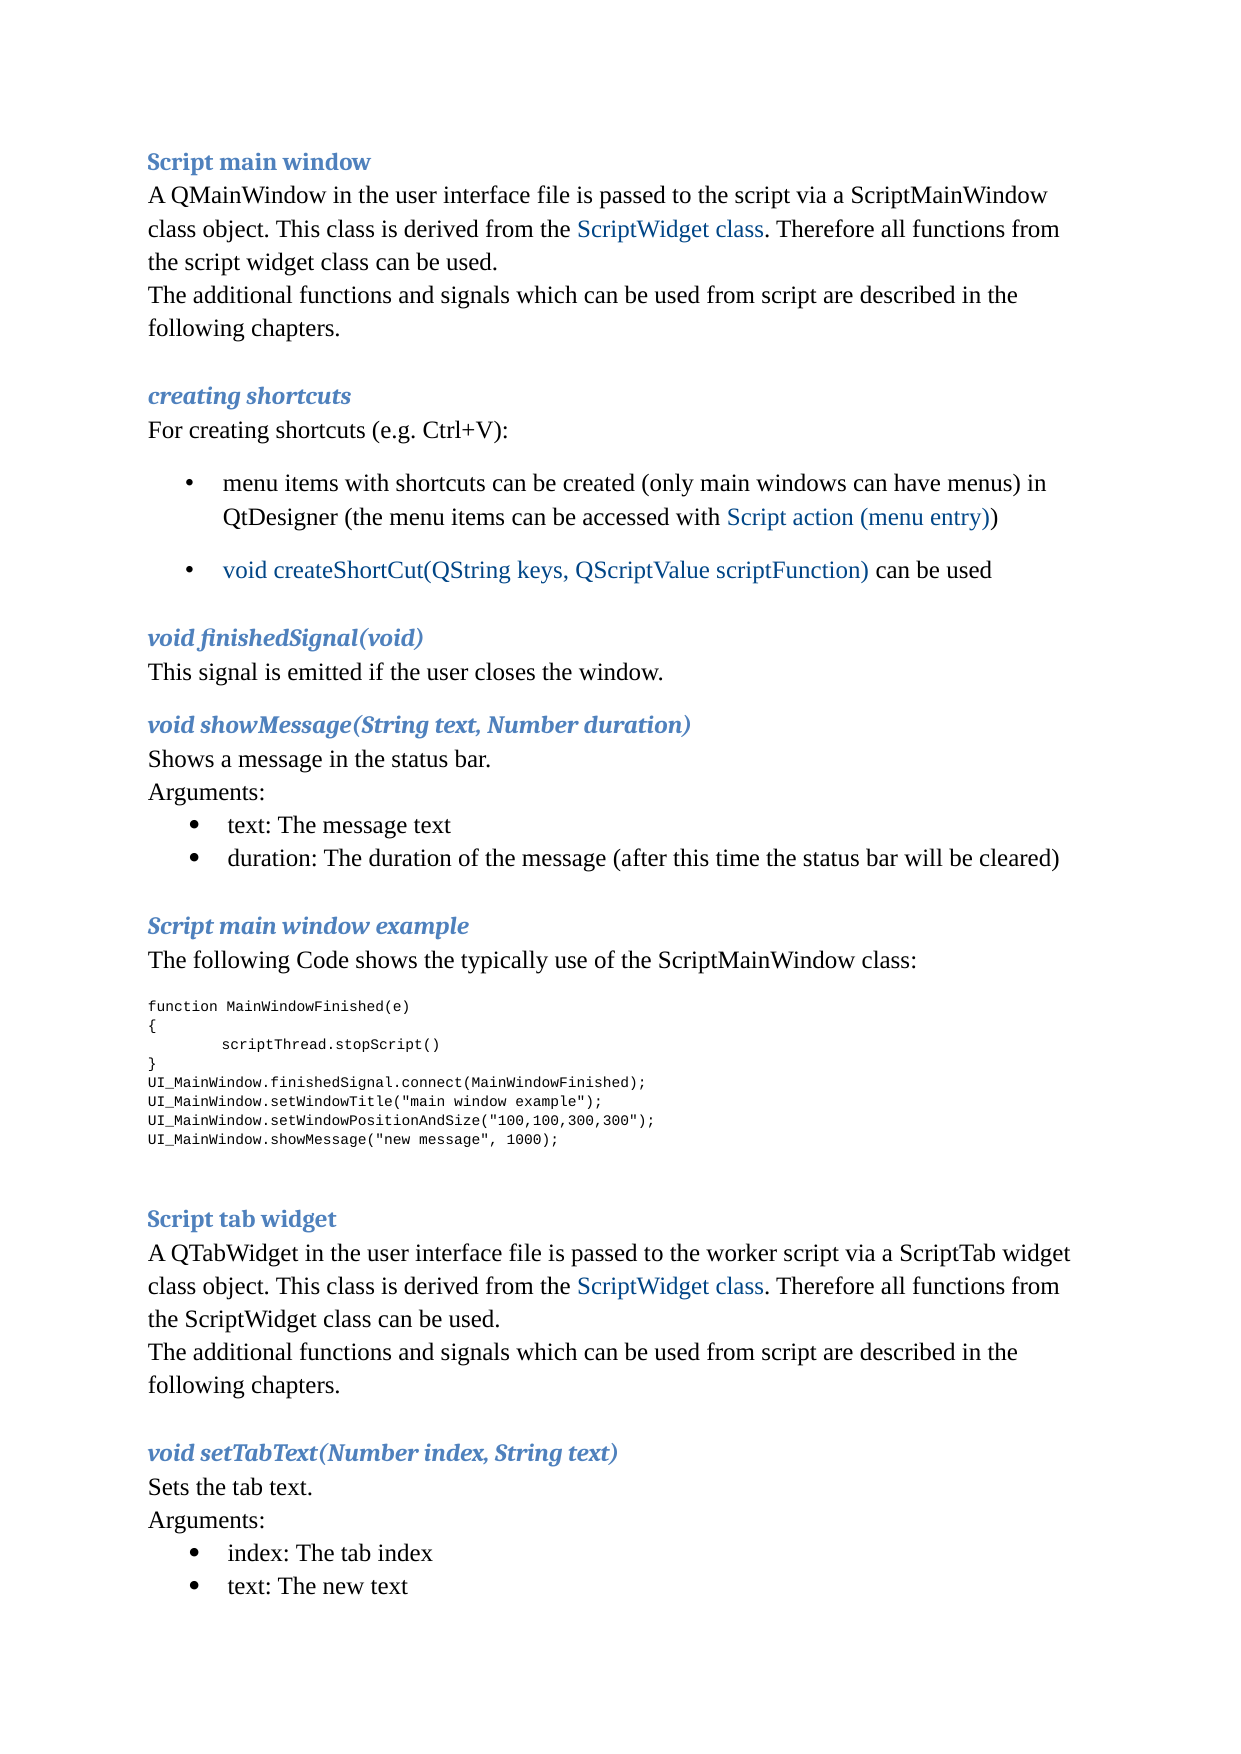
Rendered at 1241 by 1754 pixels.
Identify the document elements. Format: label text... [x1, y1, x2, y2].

text This signal is emitted if the user closes the window. [148, 657, 1093, 686]
subtitle void showMessage(String text, Number duration) [148, 711, 1093, 740]
text { [148, 1018, 1093, 1035]
text Arguments: [148, 777, 1093, 806]
list menu items with shortcuts can be created (only main windows can have menus) in QtDesigner (the menu items can be accessed with Script action (menu entry)) [185, 468, 1093, 530]
text The additional functions and signals which can be used from script are described in the following chapters. [148, 280, 1093, 341]
text UI_MainWindow.setWindowPositionAndSize("100,100,300,300"); [148, 1113, 1093, 1129]
text UI_MainWindow.showMessage("new message", 1000); [148, 1132, 1093, 1148]
list duration: The duration of the message (after this time the status bar will be cleared) [190, 843, 1093, 872]
text } [148, 1056, 1093, 1073]
text function MainWindowFinished(e) [148, 999, 1093, 1016]
text UI_MainWindow.setWindowTitle("main window example"); [148, 1094, 1093, 1111]
subtitle Script tab widget [148, 1205, 1093, 1233]
text A QTabWidget in the user interface file is passed to the worker script via a ScriptTab widget class object. This class is derived from the ScriptWidget class. Therefore all functions from the ScriptWidget class can be used. [148, 1238, 1093, 1332]
text Arguments: [148, 1505, 1093, 1533]
subtitle void setTabText(Number index, String text) [148, 1439, 1093, 1467]
text The following Code shows the typically use of the ScriptMainWindow class: [148, 945, 1093, 974]
text Sets the tab text. [148, 1472, 1093, 1501]
text Shows a message in the status bar. [148, 744, 1093, 773]
list text: The new text [190, 1571, 1093, 1599]
text For creating shortcuts (e.g. Ctrl+V): [148, 415, 1093, 443]
list text: The message text [190, 810, 1093, 839]
text UI_MainWindow.finishedSignal.connect(MainWindowFinished); [148, 1075, 1093, 1092]
subtitle void finishedSignal(void) [148, 624, 1093, 653]
subtitle creating shortcuts [148, 382, 1093, 410]
text scriptThread.stopScript() [148, 1037, 1093, 1054]
list void createShortCut(QString keys, QScriptValue scriptFunction) can be used [185, 555, 1093, 584]
subtitle Script main window [148, 148, 1093, 176]
subtitle Script main window example [148, 912, 1093, 941]
text A QMainWindow in the user interface file is passed to the script via a ScriptMainWindow class object. This class is derived from the ScriptWidget class. Therefore all functions from the script widget class can be used. [148, 181, 1093, 275]
list index: The tab index [190, 1538, 1093, 1567]
text The additional functions and signals which can be used from script are described in the following chapters. [148, 1337, 1093, 1398]
